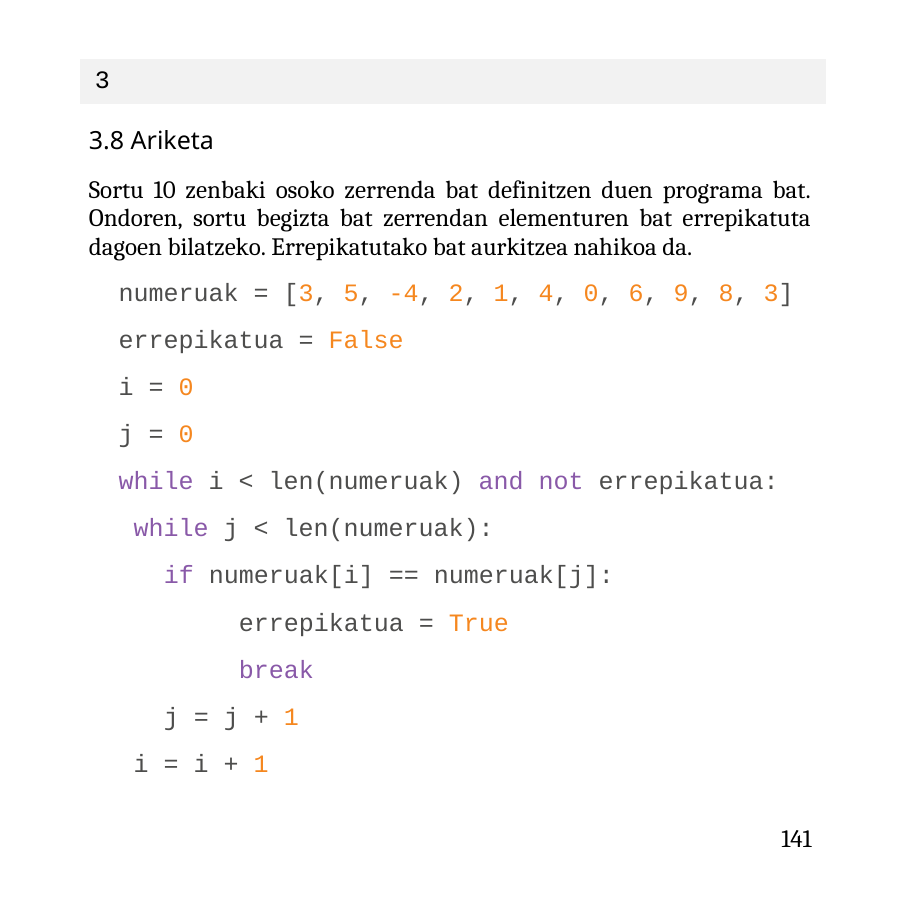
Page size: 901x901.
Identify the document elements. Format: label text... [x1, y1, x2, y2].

text numeruak = [3, 5, -4, 2, 1, 4, 0, 6, 9, 8, 3] [118, 281, 811, 309]
text errepikatua = False [118, 328, 811, 356]
text j = j + 1 [118, 704, 811, 733]
text errepikatua = True [118, 610, 811, 638]
text while i < len(numeruak) and not errepikatua: [118, 469, 811, 497]
text 3 [86, 65, 820, 98]
text 3.8 Ariketa [89, 123, 811, 157]
text i = 0 [118, 375, 811, 403]
text j = 0 [118, 422, 811, 450]
text i = i + 1 [118, 751, 811, 780]
text break [118, 657, 811, 686]
text while j < len(numeruak): [118, 516, 811, 544]
text Sortu 10 zenbaki osoko zerrenda bat definitzen duen programa bat. Ondoren, sortu begizta bat zerrendan elementuren bat errepikatuta dagoen bilatzeko. Errepikatutako bat aurkitzea nahikoa da. [89, 176, 811, 262]
text if numeruak[i] == numeruak[j]: [118, 563, 811, 591]
